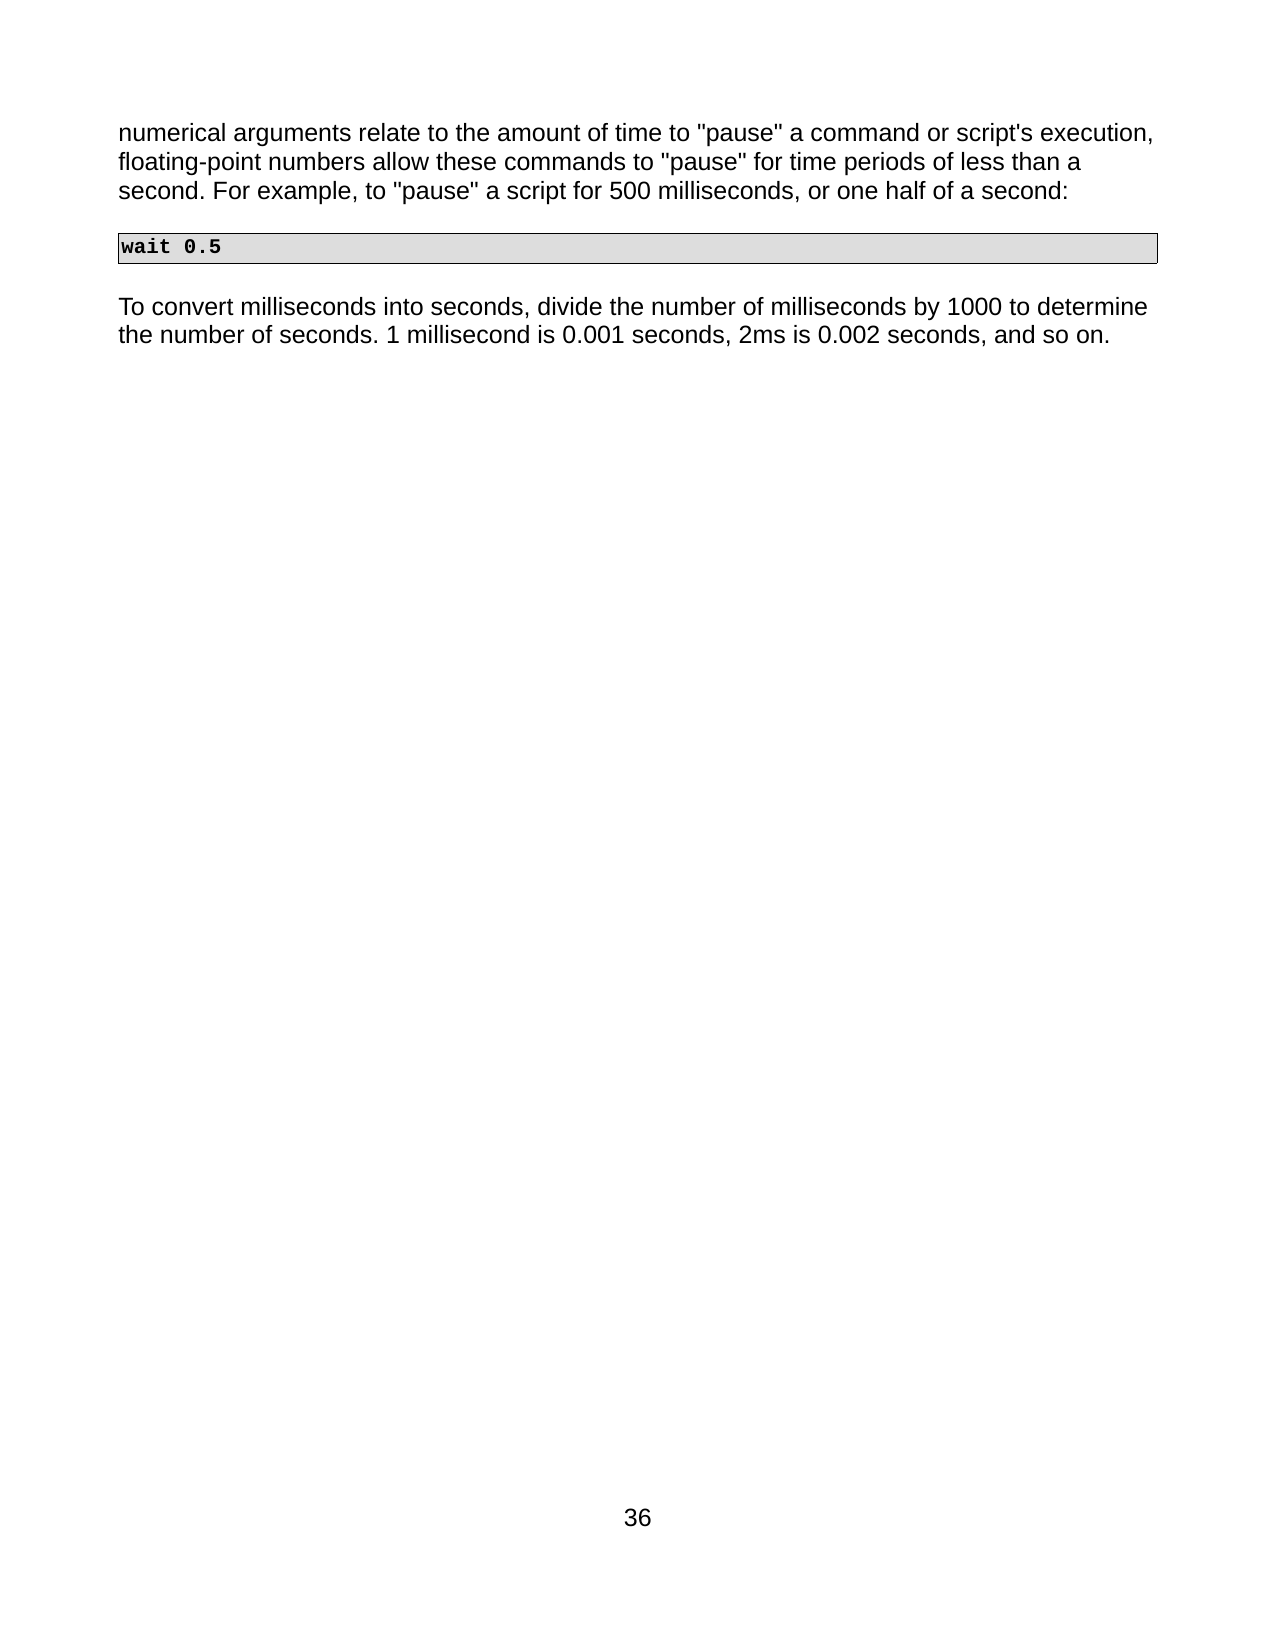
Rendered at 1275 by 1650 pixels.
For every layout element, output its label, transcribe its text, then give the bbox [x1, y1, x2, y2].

text numerical arguments relate to the amount of time to "pause" a command or script's execution, floating-point numbers allow these commands to "pause" for time periods of less than a second. For example, to "pause" a script for 500 milliseconds, or one half of a second: [118, 118, 1157, 233]
table_header wait 0.5 [119, 234, 1157, 263]
text To convert milliseconds into seconds, divide the number of milliseconds by 1000 to determine the number of seconds. 1 millisecond is 0.001 seconds, 2ms is 0.002 seconds, and so on. [118, 292, 1157, 349]
